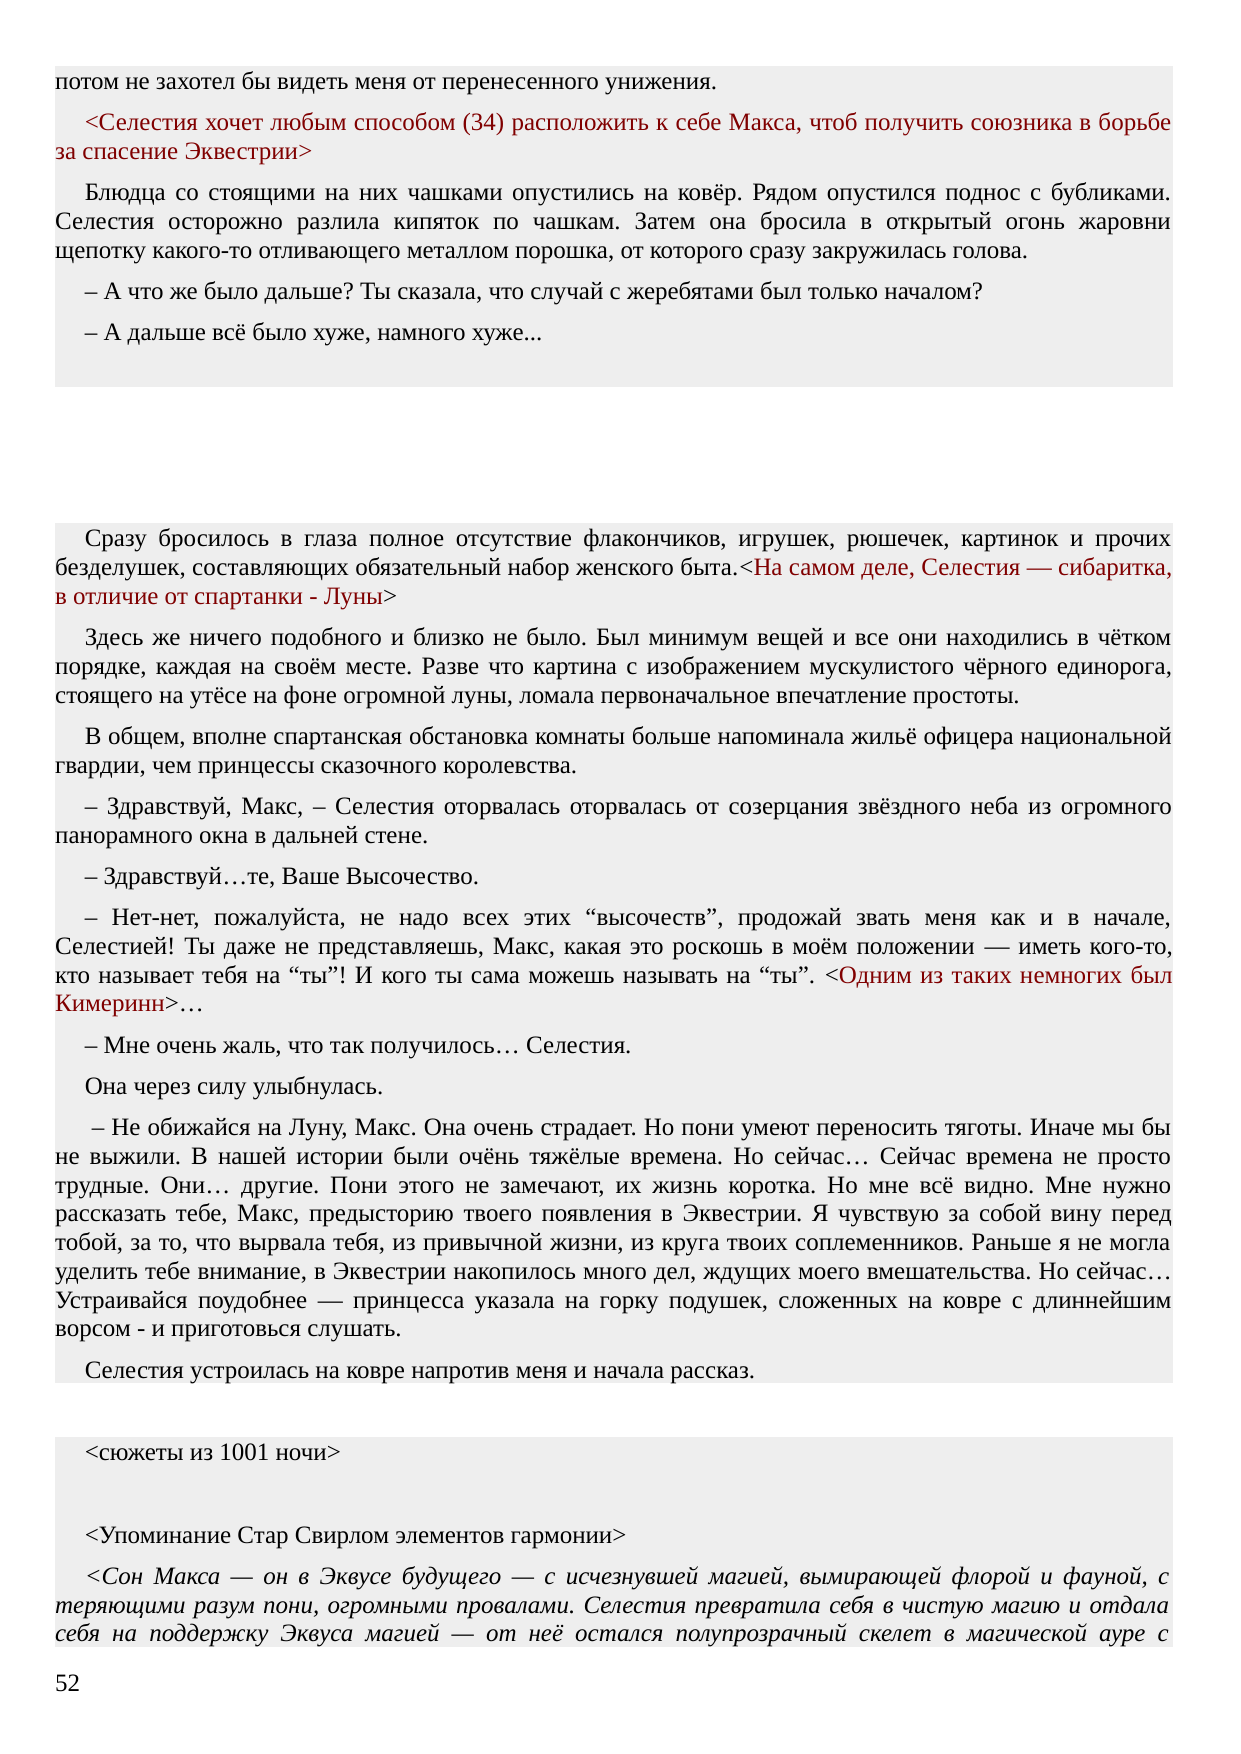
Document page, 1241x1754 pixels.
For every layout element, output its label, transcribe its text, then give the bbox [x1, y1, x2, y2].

text Сразу бросилось в глаза полное отсутствие флакончиков, игрушек, рюшечек, картинок и прочих безделушек, составляющих обязательный набор женского быта.<На самом деле, Селестия — сибаритка, в отличие от спартанки - Луны> [55, 523, 1173, 610]
text <Селестия хочет любым способом (34) расположить к себе Макса, чтоб получить союзника в борьбе за спасение Эквестрии> [55, 107, 1173, 165]
text – А что же было дальше? Ты сказала, что случай с жеребятами был только началом? [55, 276, 1173, 305]
text потом не захотел бы видеть меня от перенесенного унижения. [55, 66, 1173, 95]
text – А дальше всё было хуже, намного хуже... [55, 317, 1173, 346]
text – Мне очень жаль, что так получилось… Селестия. [55, 1030, 1173, 1058]
text <Упоминание Стар Свирлом элементов гармонии> [55, 1520, 1173, 1548]
text В общем, вполне спартанская обстановка комнаты больше напоминала жильё офицера национальной гвардии, чем принцессы сказочного королевства. [55, 721, 1173, 778]
text – Здравствуй…те, Ваше Высочество. [55, 861, 1173, 890]
text <Сон Макса — он в Эквусе будущего — с исчезнувшей магией, вымирающей флорой и фауной, с теряющими разум пони, огромными провалами. Селестия превратила себя в чистую магию и отдала себя на поддержку Эквуса магией — от неё остался полупрозрачный скелет в магической ауре с [55, 1561, 1173, 1647]
text Селестия устроилась на ковре напротив меня и начала рассказ. [55, 1355, 1173, 1383]
text – Здравствуй, Макс, – Селестия оторвалась оторвалась от созерцания звёздного неба из огромного панорамного окна в дальней стене. [55, 791, 1173, 848]
text Блюдца со стоящими на них чашками опустились на ковёр. Рядом опустился поднос с бубликами. Селестия осторожно разлила кипяток по чашкам. Затем она бросила в открытый огонь жаровни щепотку какого-то отливающего металлом порошка, от которого сразу закружилась голова. [55, 177, 1173, 263]
text – Нет-нет, пожалуйста, не надо всех этих “высочеств”, продожай звать меня как и в начале, Селестией! Ты даже не представляешь, Макс, какая это роскошь в моём положении — иметь кого-то, кто называет тебя на “ты”! И кого ты сама можешь называть на “ты”. <Одним из таких немногих был Кимеринн>… [55, 902, 1173, 1017]
text Здесь же ничего подобного и близко не было. Был минимум вещей и все они находились в чётком порядке, каждая на своём месте. Разве что картина с изображением мускулистого чёрного единорога, стоящего на утёсе на фоне огромной луны, ломала первоначальное впечатление простоты. [55, 622, 1173, 708]
text <сюжеты из 1001 ночи> [55, 1437, 1173, 1466]
text – Не обижайся на Луну, Макс. Она очень страдает. Но пони умеют переносить тяготы. Иначе мы бы не выжили. В нашей истории были очёнь тяжёлые времена. Но сейчас… Сейчас времена не просто трудные. Они… другие. Пони этого не замечают, их жизнь коротка. Но мне всё видно. Мне нужно рассказать тебе, Макс, предысторию твоего появления в Эквестрии. Я чувствую за собой вину перед тобой, за то, что вырвала тебя, из привычной жизни, из круга твоих соплеменников. Раньше я не могла уделить тебе внимание, в Эквестрии накопилось много дел, ждущих моего вмешательства. Но сейчас… Устраивайся поудобнее — принцесса указала на горку подушек, сложенных на ковре с длиннейшим ворсом - и приготовься слушать. [55, 1112, 1173, 1342]
text Она через силу улыбнулась. [55, 1071, 1173, 1100]
